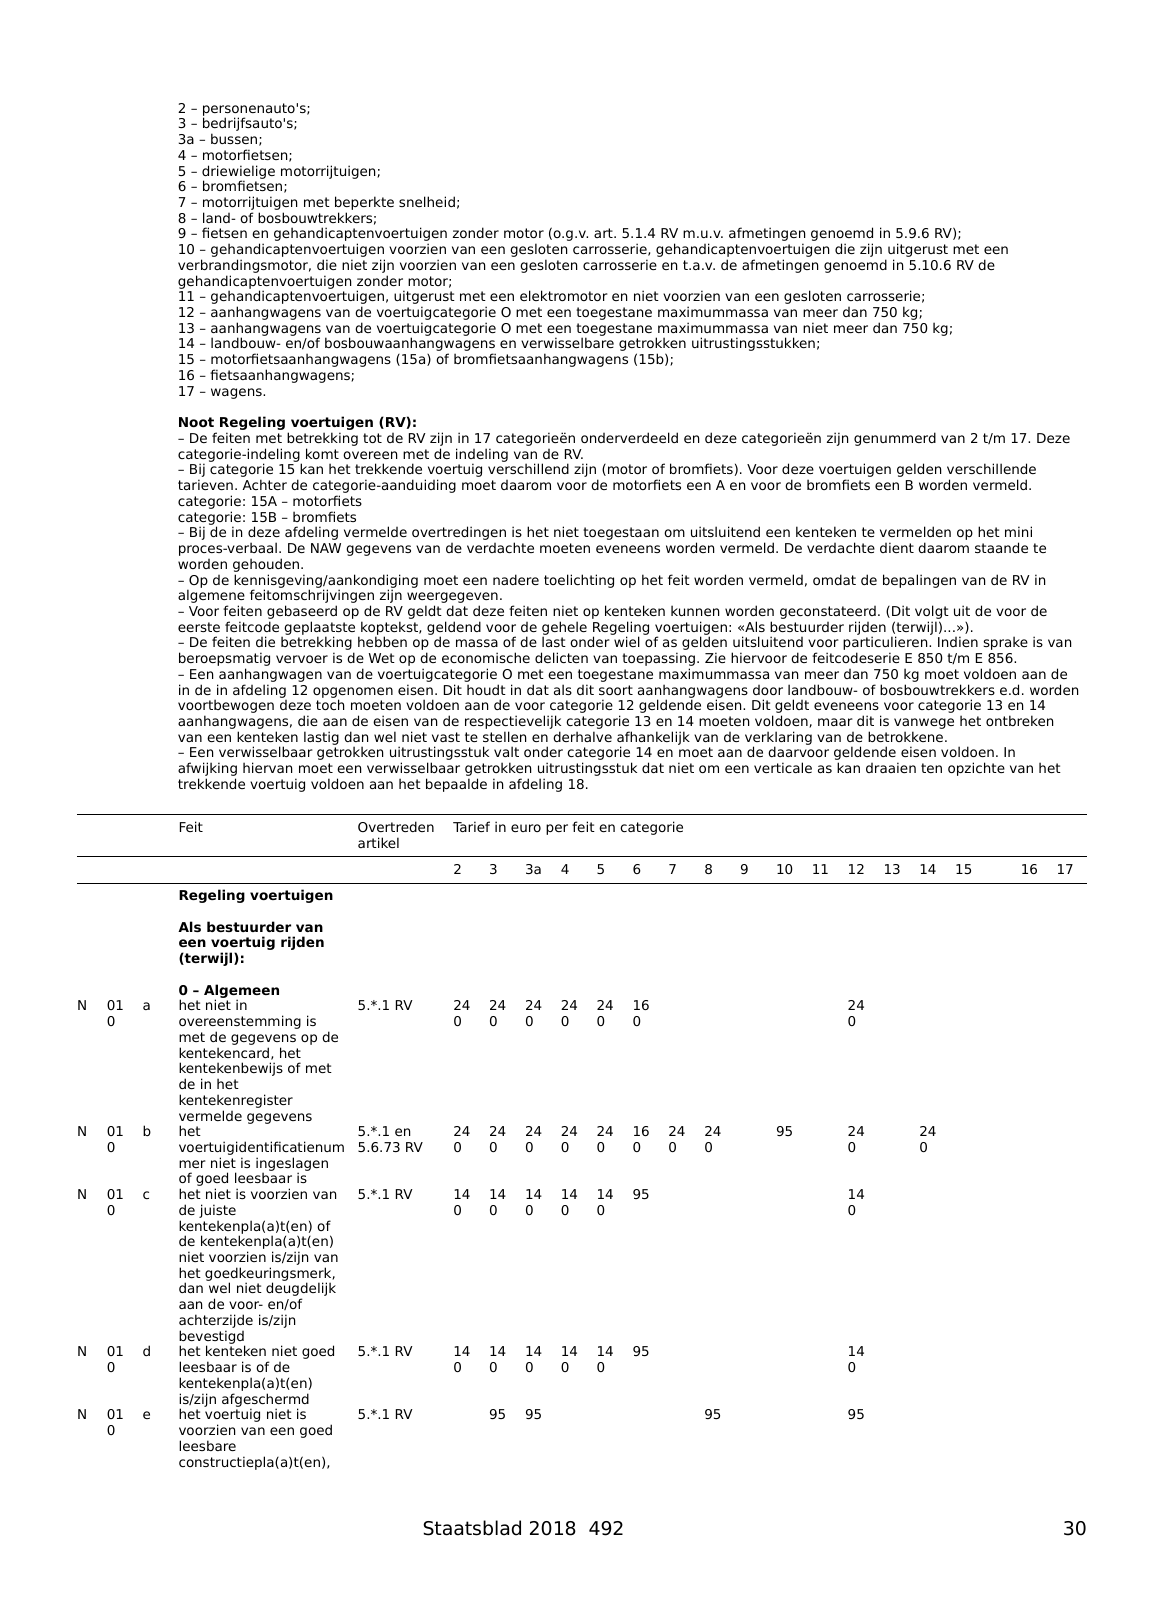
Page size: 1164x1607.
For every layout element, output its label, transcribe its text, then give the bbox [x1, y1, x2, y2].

table_cell [101, 179, 136, 195]
table_cell [806, 920, 841, 967]
table_cell [77, 667, 101, 745]
table_cell [913, 884, 949, 904]
table_cell [1015, 884, 1051, 904]
table_cell – De feiten die betrekking hebben op de massa of de last onder wiel of as gelden uitsluitend voor particulieren. Indien sprake is van beroepsmatig vervoer is de Wet op de economische delicten van toepassing. Zie hiervoor de feitcodeserie E 850 t/m E 856. [172, 635, 1087, 667]
table_cell [101, 368, 136, 383]
table_cell [877, 1407, 913, 1470]
table_header Tarief in euro per feit en categorie [447, 815, 1087, 856]
table_cell [1051, 1187, 1087, 1344]
table_cell [101, 983, 136, 998]
table_cell [770, 1187, 806, 1344]
table_cell [949, 1124, 1015, 1187]
table_cell [136, 635, 172, 667]
table_cell [483, 967, 519, 982]
table_cell [626, 967, 662, 982]
table_cell [519, 983, 555, 998]
table_cell [913, 967, 949, 982]
table_cell d [136, 1344, 172, 1407]
table_cell [136, 195, 172, 211]
table_cell [101, 635, 136, 667]
table_cell 16 [1015, 857, 1051, 882]
table_cell [626, 1407, 662, 1470]
table_cell [662, 904, 698, 919]
table_cell [949, 884, 1015, 904]
table_cell 240 [483, 998, 519, 1124]
table_cell [698, 967, 734, 982]
table_cell [626, 884, 662, 904]
table_cell [101, 884, 136, 904]
table_cell [101, 967, 136, 982]
table_cell N [77, 1344, 101, 1407]
table_cell [101, 352, 136, 368]
table_cell 13 – aanhangwagens van de voertuigcategorie O met een toegestane maximummassa van niet meer dan 750 kg; [172, 321, 1087, 336]
table_cell 3a [519, 857, 555, 882]
table_cell [101, 604, 136, 635]
table_cell 0 – Algemeen [172, 983, 352, 998]
table_cell [1051, 1124, 1087, 1187]
table_cell 95 [519, 1407, 555, 1470]
table_cell [734, 920, 770, 967]
table_cell [447, 983, 483, 998]
table_cell [1015, 1124, 1051, 1187]
table_cell [77, 211, 101, 226]
table_cell [698, 1344, 734, 1407]
table_cell [555, 967, 591, 982]
table_cell e [136, 1407, 172, 1470]
table_cell [483, 983, 519, 998]
table_cell [136, 384, 172, 399]
table_cell [877, 920, 913, 967]
table_cell 010 [101, 1407, 136, 1470]
table_cell 5.*.1 RV [352, 998, 447, 1124]
table_cell [77, 857, 101, 882]
table_cell [77, 352, 101, 368]
table_cell [555, 920, 591, 967]
table_cell 95 [698, 1407, 734, 1470]
table_cell [101, 399, 136, 415]
table_cell [591, 967, 626, 982]
table_cell 240 [698, 1124, 734, 1187]
table_cell [136, 132, 172, 148]
table_cell [734, 967, 770, 982]
table_header [77, 815, 101, 856]
table_cell [136, 904, 172, 919]
table_cell [1051, 904, 1087, 919]
table_cell – Op de kennisgeving/aankondiging moet een nadere toelichting op het feit worden vermeld, omdat de bepalingen van de RV in algemene feitomschrijvingen zijn weergegeven. [172, 572, 1087, 604]
table_cell [77, 116, 101, 132]
table_cell 140 [519, 1344, 555, 1407]
table_cell 140 [519, 1187, 555, 1344]
table_cell 15 [949, 857, 1015, 882]
table_cell [172, 857, 352, 882]
table_cell [519, 904, 555, 919]
table_cell [913, 920, 949, 967]
table_cell [77, 415, 101, 431]
table_cell [806, 1344, 841, 1407]
table_cell [626, 904, 662, 919]
table_cell 95 [626, 1344, 662, 1407]
table_cell [136, 462, 172, 494]
table_cell [1015, 1187, 1051, 1344]
table_cell [519, 967, 555, 982]
table_cell [136, 368, 172, 383]
table_cell 7 [662, 857, 698, 882]
table_cell [877, 983, 913, 998]
table_cell [77, 462, 101, 494]
table_cell [734, 884, 770, 904]
table_cell [662, 1344, 698, 1407]
table_cell [77, 100, 101, 116]
table_cell [136, 289, 172, 305]
table_cell 2 – personenauto's; [172, 100, 1087, 116]
table_cell [555, 1407, 591, 1470]
table_cell [352, 857, 447, 882]
table_cell [447, 904, 483, 919]
table_cell [77, 336, 101, 352]
table_cell [519, 884, 555, 904]
table_cell [1051, 983, 1087, 998]
table_cell [1015, 1344, 1051, 1407]
table_cell [841, 904, 877, 919]
table_cell 95 [841, 1407, 877, 1470]
table_cell [949, 998, 1015, 1124]
table_cell [770, 998, 806, 1124]
table_cell [806, 884, 841, 904]
table_cell [352, 904, 447, 919]
table_cell 160 [626, 998, 662, 1124]
table_cell [101, 289, 136, 305]
table_cell [662, 1407, 698, 1470]
table_cell [591, 920, 626, 967]
table_cell [77, 635, 101, 667]
table_cell [662, 884, 698, 904]
table_cell [77, 920, 101, 967]
table_cell 6 – bromfietsen; [172, 179, 1087, 195]
table_cell [101, 226, 136, 242]
table_cell [1015, 998, 1051, 1124]
table_cell b [136, 1124, 172, 1187]
table_cell 17 [1051, 857, 1087, 882]
table_cell [172, 399, 1087, 415]
table_header [136, 815, 172, 856]
table_cell [136, 321, 172, 336]
table_cell het niet in overeenstemming is met de gegevens op de kentekencard, het kentekenbewijs of met de in het kentekenregister vermelde gegevens [172, 998, 352, 1124]
table_cell [698, 998, 734, 1124]
table_cell [1051, 1407, 1087, 1470]
table_cell [77, 572, 101, 604]
table_cell [662, 967, 698, 982]
table_cell 15 – motorfietsaanhangwagens (15a) of bromfietsaanhangwagens (15b); [172, 352, 1087, 368]
table_cell [101, 920, 136, 967]
table_cell [136, 509, 172, 525]
table_cell Regeling voertuigen [172, 884, 352, 904]
table_cell 140 [591, 1344, 626, 1407]
table_cell [483, 884, 519, 904]
table_cell [77, 983, 101, 998]
table_cell 240 [662, 1124, 698, 1187]
table_cell 5.*.1 RV [352, 1407, 447, 1470]
table_cell [77, 384, 101, 399]
table_cell [447, 967, 483, 982]
table_cell [1015, 983, 1051, 998]
table_cell [841, 920, 877, 967]
table_cell – Bij de in deze afdeling vermelde overtredingen is het niet toegestaan om uitsluitend een kenteken te vermelden op het mini proces-verbaal. De NAW gegevens van de verdachte moeten eveneens worden vermeld. De verdachte dient daarom staande te worden gehouden. [172, 525, 1087, 572]
table_cell 14 [913, 857, 949, 882]
table_cell [841, 884, 877, 904]
table_cell 240 [447, 998, 483, 1124]
table_cell [77, 399, 101, 415]
table_cell [136, 179, 172, 195]
table_cell [591, 1407, 626, 1470]
table_cell [77, 132, 101, 148]
table_cell [101, 572, 136, 604]
table_cell 140 [483, 1344, 519, 1407]
table_cell 5 – driewielige motorrijtuigen; [172, 163, 1087, 179]
table_cell [662, 998, 698, 1124]
table_cell [136, 415, 172, 431]
table_cell [483, 904, 519, 919]
table_cell [77, 525, 101, 572]
table_cell [806, 967, 841, 982]
table_cell 6 [626, 857, 662, 882]
table_cell [136, 242, 172, 289]
table_cell [101, 857, 136, 882]
table_cell 240 [591, 1124, 626, 1187]
table_cell [136, 116, 172, 132]
table_cell 240 [591, 998, 626, 1124]
table_cell [913, 1187, 949, 1344]
table_cell [626, 920, 662, 967]
table_cell [101, 525, 136, 572]
table_cell [447, 920, 483, 967]
table_cell N [77, 998, 101, 1124]
table_cell [101, 904, 136, 919]
table_cell [77, 163, 101, 179]
table_cell [949, 983, 1015, 998]
table_cell [877, 1344, 913, 1407]
table_cell a [136, 998, 172, 1124]
table_cell 010 [101, 1187, 136, 1344]
table_cell het kenteken niet goed leesbaar is of de kentekenpla(a)t(en) is/zijn afgeschermd [172, 1344, 352, 1407]
table_cell [949, 1187, 1015, 1344]
table_cell [698, 983, 734, 998]
table_cell 10 [770, 857, 806, 882]
table_cell 140 [483, 1187, 519, 1344]
table_cell 240 [519, 1124, 555, 1187]
table_cell [101, 321, 136, 336]
table_cell 12 – aanhangwagens van de voertuigcategorie O met een toegestane maximummassa van meer dan 750 kg; [172, 305, 1087, 321]
table_cell 3 [483, 857, 519, 882]
table_cell [949, 967, 1015, 982]
table_cell [172, 904, 352, 919]
table_cell [136, 967, 172, 982]
table_cell [136, 572, 172, 604]
table_cell [1051, 967, 1087, 982]
table_cell [698, 884, 734, 904]
table_cell – Voor feiten gebaseerd op de RV geldt dat deze feiten niet op kenteken kunnen worden geconstateerd. (Dit volgt uit de voor de eerste feitcode geplaatste koptekst, geldend voor de gehele Regeling voertuigen: «Als bestuurder rijden (terwijl)...»). [172, 604, 1087, 635]
table_cell 9 – fietsen en gehandicaptenvoertuigen zonder motor (o.g.v. art. 5.1.4 RV m.u.v. afmetingen genoemd in 5.9.6 RV); [172, 226, 1087, 242]
table_header Feit [172, 815, 352, 856]
table_cell [662, 1187, 698, 1344]
table_cell [770, 967, 806, 982]
table_cell Noot Regeling voertuigen (RV): [172, 415, 1087, 431]
table_cell [136, 305, 172, 321]
table_cell 140 [555, 1344, 591, 1407]
table_cell [877, 904, 913, 919]
table_cell [136, 226, 172, 242]
table_cell 13 [877, 857, 913, 882]
table_cell [136, 352, 172, 368]
table_cell [770, 983, 806, 998]
table_cell [591, 983, 626, 998]
table_cell [806, 904, 841, 919]
table_cell 240 [447, 1124, 483, 1187]
table_cell [136, 148, 172, 163]
table_cell [136, 336, 172, 352]
table_cell [1051, 920, 1087, 967]
table_cell – Bij categorie 15 kan het trekkende voertuig verschillend zijn (motor of bromfiets). Voor deze voertuigen gelden verschillende tarieven. Achter de categorie-aanduiding moet daarom voor de motorfiets een A en voor de bromfiets een B worden vermeld. [172, 462, 1087, 494]
table_cell [77, 904, 101, 919]
table_cell 240 [913, 1124, 949, 1187]
table_cell [101, 494, 136, 509]
table_cell [77, 321, 101, 336]
table_cell 8 – land- of bosbouwtrekkers; [172, 211, 1087, 226]
table_cell [136, 884, 172, 904]
table_cell [949, 920, 1015, 967]
table_cell [136, 399, 172, 415]
table_cell [662, 983, 698, 998]
table_header [101, 815, 136, 856]
table_cell [877, 884, 913, 904]
table_cell [770, 1407, 806, 1470]
table_cell [770, 904, 806, 919]
table_cell [101, 384, 136, 399]
table_cell [913, 1344, 949, 1407]
table_cell [949, 1407, 1015, 1470]
table_cell [770, 1344, 806, 1407]
table_cell [555, 884, 591, 904]
table_cell 5 [591, 857, 626, 882]
table_cell [352, 983, 447, 998]
table_cell 9 [734, 857, 770, 882]
table_cell 10 – gehandicaptenvoertuigen voorzien van een gesloten carrosserie, gehandicaptenvoertuigen die zijn uitgerust met een verbrandingsmotor, die niet zijn voorzien van een gesloten carrosserie en t.a.v. de afmetingen genoemd in 5.10.6 RV de gehandicaptenvoertuigen zonder motor; [172, 242, 1087, 289]
table_cell [483, 920, 519, 967]
table_cell het voertuigidentificatienummer niet is ingeslagen of goed leesbaar is [172, 1124, 352, 1187]
table_cell [877, 1187, 913, 1344]
table_cell categorie: 15B – bromfiets [172, 509, 1087, 525]
table_cell [101, 195, 136, 211]
table_cell 5.*.1 RV [352, 1187, 447, 1344]
table_cell [136, 211, 172, 226]
table_cell c [136, 1187, 172, 1344]
table_cell [806, 1187, 841, 1344]
table_cell [77, 604, 101, 635]
table_cell [841, 983, 877, 998]
table_cell 14 – landbouw- en/of bosbouwaanhangwagens en verwisselbare getrokken uitrustingsstukken; [172, 336, 1087, 352]
table_cell [949, 904, 1015, 919]
table_cell [913, 983, 949, 998]
table_cell N [77, 1187, 101, 1344]
table_cell 240 [841, 1124, 877, 1187]
table_cell [136, 431, 172, 462]
table_cell N [77, 1124, 101, 1187]
table_cell [101, 148, 136, 163]
table_cell N [77, 1407, 101, 1470]
table_cell [136, 100, 172, 116]
table_cell [77, 148, 101, 163]
table_cell [913, 1407, 949, 1470]
table_cell [949, 1344, 1015, 1407]
table_cell [352, 967, 447, 982]
table_cell [352, 884, 447, 904]
table_cell [841, 967, 877, 982]
table_cell 95 [626, 1187, 662, 1344]
table_cell 17 – wagens. [172, 384, 1087, 399]
table_cell [352, 920, 447, 967]
table_cell [101, 462, 136, 494]
table_header Overtreden artikel [352, 815, 447, 856]
table_cell 5.*.1 RV [352, 1344, 447, 1407]
table_cell [806, 998, 841, 1124]
table_cell [77, 494, 101, 509]
table_cell [734, 998, 770, 1124]
table_cell [806, 1407, 841, 1470]
table_cell [662, 920, 698, 967]
table_cell [101, 211, 136, 226]
table_cell [136, 983, 172, 998]
table_cell [734, 1124, 770, 1187]
table_cell [77, 967, 101, 982]
table_cell [1015, 1407, 1051, 1470]
table_cell [591, 904, 626, 919]
table_cell [734, 983, 770, 998]
table_cell [101, 132, 136, 148]
table_cell 140 [841, 1187, 877, 1344]
table_cell [770, 920, 806, 967]
table_cell [806, 983, 841, 998]
table_cell [806, 1124, 841, 1187]
table_cell 140 [841, 1344, 877, 1407]
table_cell [447, 1407, 483, 1470]
table_cell 140 [447, 1344, 483, 1407]
table_cell [77, 289, 101, 305]
table_cell [1015, 967, 1051, 982]
table_cell [913, 904, 949, 919]
table_cell [101, 667, 136, 745]
table_cell categorie: 15A – motorfiets [172, 494, 1087, 509]
table_cell – Een verwisselbaar getrokken uitrustingsstuk valt onder categorie 14 en moet aan de daarvoor geldende eisen voldoen. In afwijking hiervan moet een verwisselbaar getrokken uitrustingsstuk dat niet om een verticale as kan draaien ten opzichte van het trekkende voertuig voldoen aan het bepaalde in afdeling 18. [172, 745, 1087, 792]
table_cell [101, 745, 136, 792]
table_cell [77, 745, 101, 792]
table_cell 4 [555, 857, 591, 882]
table_cell [101, 163, 136, 179]
table_cell [136, 604, 172, 635]
table_cell 010 [101, 1344, 136, 1407]
table_cell [877, 1124, 913, 1187]
table_cell [734, 904, 770, 919]
table_cell 11 [806, 857, 841, 882]
table_cell 12 [841, 857, 877, 882]
table_cell [734, 1187, 770, 1344]
table_cell 95 [770, 1124, 806, 1187]
table_cell [101, 116, 136, 132]
table_cell [877, 998, 913, 1124]
table_cell [101, 305, 136, 321]
table_cell 95 [483, 1407, 519, 1470]
table_cell [172, 967, 352, 982]
table_cell [1015, 904, 1051, 919]
table_cell 3a – bussen; [172, 132, 1087, 148]
table_cell 4 – motorfietsen; [172, 148, 1087, 163]
table_cell 240 [519, 998, 555, 1124]
table_cell 16 – fietsaanhangwagens; [172, 368, 1087, 383]
table_cell [734, 1344, 770, 1407]
table_cell [77, 305, 101, 321]
table_cell 240 [555, 998, 591, 1124]
table_cell [626, 983, 662, 998]
table_cell [101, 336, 136, 352]
table_cell 11 – gehandicaptenvoertuigen, uitgerust met een elektromotor en niet voorzien van een gesloten carrosserie; [172, 289, 1087, 305]
table_cell [770, 884, 806, 904]
table_cell [447, 884, 483, 904]
table_cell [101, 431, 136, 462]
table_cell [136, 857, 172, 882]
table_cell [77, 226, 101, 242]
table_cell [698, 1187, 734, 1344]
table_cell [136, 163, 172, 179]
table_cell 240 [483, 1124, 519, 1187]
table_cell [1051, 884, 1087, 904]
table_cell [77, 179, 101, 195]
table_cell [913, 998, 949, 1124]
table_cell [136, 494, 172, 509]
table_cell [698, 904, 734, 919]
table_cell [1015, 920, 1051, 967]
table_cell het voertuig niet is voorzien van een goed leesbare constructiepla(a)t(en), [172, 1407, 352, 1470]
table_cell 7 – motorrijtuigen met beperkte snelheid; [172, 195, 1087, 211]
table_cell [101, 100, 136, 116]
table_cell 3 – bedrijfsauto's; [172, 116, 1087, 132]
table_cell – Een aanhangwagen van de voertuigcategorie O met een toegestane maximummassa van meer dan 750 kg moet voldoen aan de in de in afdeling 12 opgenomen eisen. Dit houdt in dat als dit soort aanhangwagens door landbouw- of bosbouwtrekkers e.d. worden voortbewogen deze toch moeten voldoen aan de voor categorie 12 geldende eisen. Dit geldt eveneens voor categorie 13 en 14 aanhangwagens, die aan de eisen van de respectievelijk categorie 13 en 14 moeten voldoen, maar dit is vanwege het ontbreken van een kenteken lastig dan wel niet vast te stellen en derhalve afhankelijk van de verklaring van de betrokkene. [172, 667, 1087, 745]
table_cell [136, 745, 172, 792]
table_cell [519, 920, 555, 967]
table_cell [698, 920, 734, 967]
table_cell [77, 195, 101, 211]
table_cell [77, 368, 101, 383]
table_cell [555, 904, 591, 919]
table_cell 8 [698, 857, 734, 882]
table_cell [77, 884, 101, 904]
table_cell 140 [555, 1187, 591, 1344]
table_cell [877, 967, 913, 982]
table_cell [591, 884, 626, 904]
table_cell [101, 242, 136, 289]
table_cell 140 [591, 1187, 626, 1344]
table_cell 010 [101, 998, 136, 1124]
table_cell [136, 525, 172, 572]
table_cell [1051, 1344, 1087, 1407]
table_cell Als bestuurder van een voertuig rijden (terwijl): [172, 920, 352, 967]
table_cell 5.*.1 en 5.6.73 RV [352, 1124, 447, 1187]
table_cell [1051, 998, 1087, 1124]
table_cell 240 [841, 998, 877, 1124]
table_cell 2 [447, 857, 483, 882]
table_cell [101, 509, 136, 525]
table_cell [77, 509, 101, 525]
table_cell [555, 983, 591, 998]
table_cell [77, 242, 101, 289]
table_cell [101, 415, 136, 431]
table_cell 160 [626, 1124, 662, 1187]
table_cell het niet is voorzien van de juiste kentekenpla(a)t(en) of de kentekenpla(a)t(en) niet voorzien is/zijn van het goedkeuringsmerk, dan wel niet deugdelijk aan de voor- en/of achterzijde is/zijn bevestigd [172, 1187, 352, 1344]
table_cell 140 [447, 1187, 483, 1344]
table_cell – De feiten met betrekking tot de RV zijn in 17 categorieën onderverdeeld en deze categorieën zijn genummerd van 2 t/m 17. Deze categorie-indeling komt overeen met de indeling van de RV. [172, 431, 1087, 462]
table_cell 240 [555, 1124, 591, 1187]
table_cell [77, 431, 101, 462]
table_cell [136, 667, 172, 745]
table_cell 010 [101, 1124, 136, 1187]
table_cell [136, 920, 172, 967]
table_cell [734, 1407, 770, 1470]
